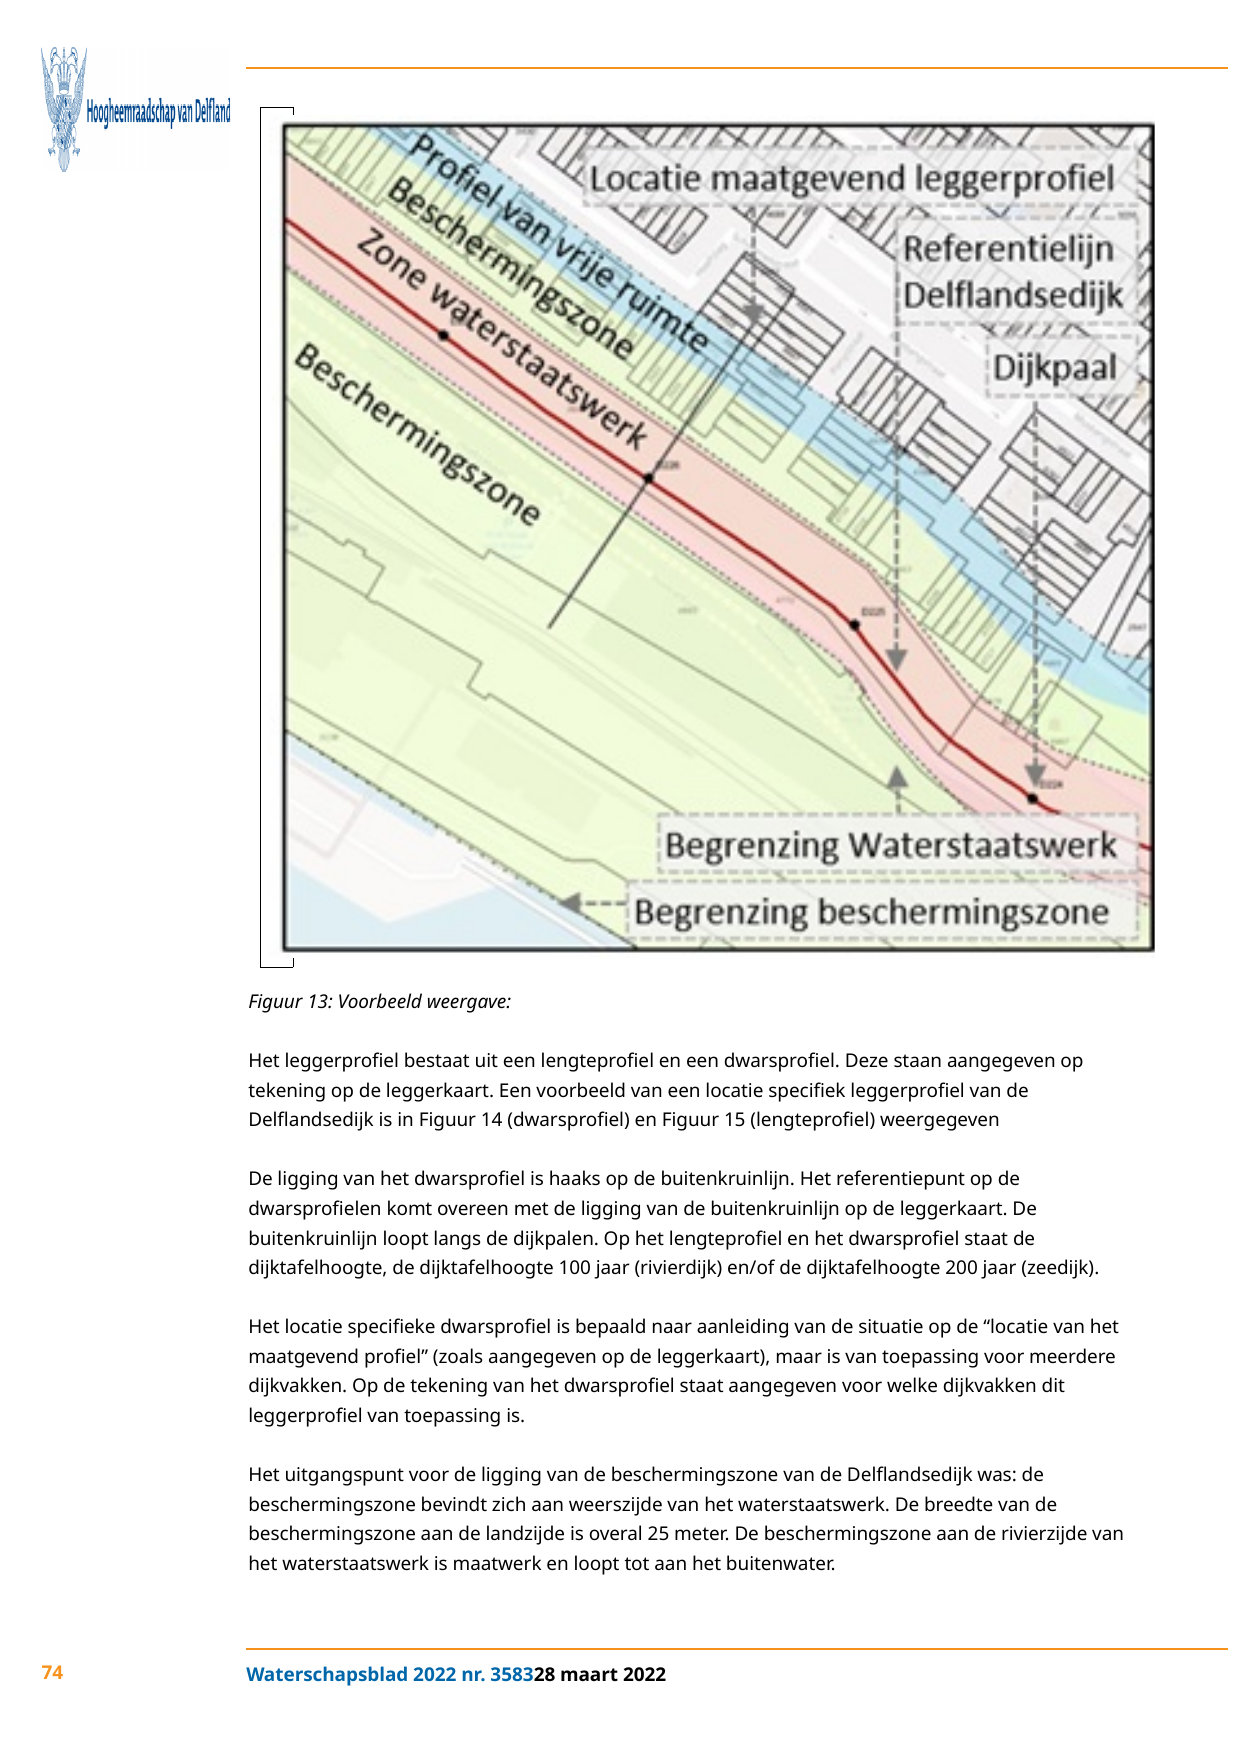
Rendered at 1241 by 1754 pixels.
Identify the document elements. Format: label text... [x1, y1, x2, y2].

text De ligging van het dwarsprofiel is haaks op de buitenkruinlijn. Het referentiepunt op de dwarsprofielen komt overeen met de ligging van de buitenkruinlijn op de leggerkaart. De buitenkruinlijn loopt langs de dijkpalen. Op het lengteprofiel en het dwarsprofiel staat de dijktafelhoogte, de dijktafelhoogte 100 jaar (rivierdijk) en/of de dijktafelhoogte 200 jaar (zeedijk). [248, 1166, 1152, 1280]
text Het locatie specifieke dwarsprofiel is bepaald naar aanleiding van de situatie op de “locatie van het maatgevend profiel” (zoals aangegeven op de leggerkaart), maar is van toepassing voor meerdere dijkvakken. Op de tekening van het dwarsprofiel staat aangegeven voor welke dijkvakken dit leggerprofiel van toepassing is. [248, 1313, 1152, 1428]
picture [41, 47, 231, 172]
text Het uitgangspunt voor de ligging van de beschermingszone van de Delflandsedijk was: de beschermingszone bevindt zich aan weerszijde van het waterstaatswerk. De breedte van de beschermingszone aan de landzijde is overal 25 meter. De beschermingszone aan de rivierzijde van het waterstaatswerk is maatwerk en loopt tot aan het buitenwater. [248, 1461, 1152, 1576]
text Figuur 13: Voorbeeld weergave: [248, 988, 1152, 1014]
picture [268, 115, 1155, 958]
text Het leggerprofiel bestaat uit een lengteprofiel en een dwarsprofiel. Deze staan aangegeven op tekening op de leggerkaart. Een voorbeeld van een locatie specifiek leggerprofiel van de Delflandsedijk is in Figuur 14 (dwarsprofiel) en Figuur 15 (lengteprofiel) weergegeven [248, 1047, 1152, 1132]
